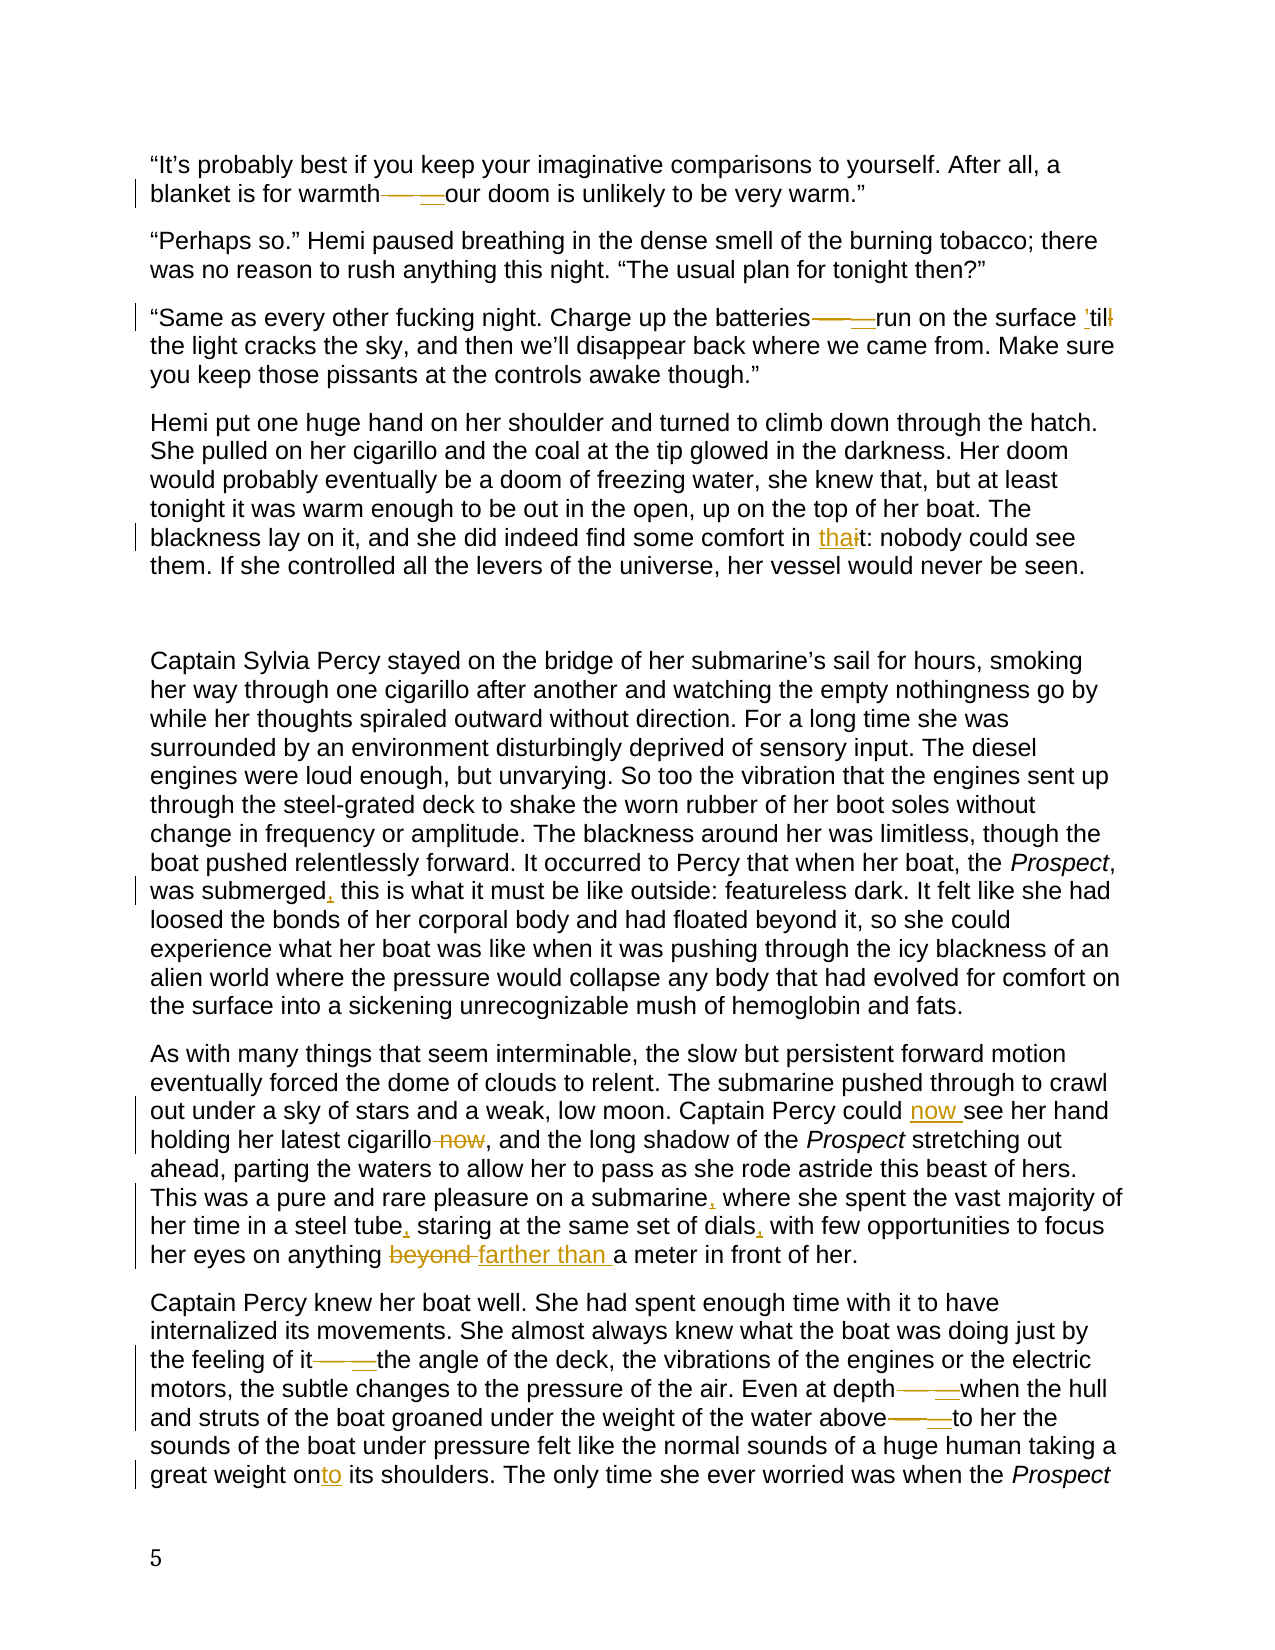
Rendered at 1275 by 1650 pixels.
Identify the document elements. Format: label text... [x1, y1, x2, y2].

text Hemi put one huge hand on her shoulder and turned to climb down through the hatch. She pulled on her cigarillo and the coal at the tip glowed in the darkness. Her doom would probably eventually be a doom of freezing water, she knew that, but at least tonight it was warm enough to be out in the open, up on the top of her boat. The blackness lay on it, and she did indeed find some comfort in that: nobody could see them. If she controlled all the levers of the universe, her vessel would never be seen. [150, 407, 1125, 580]
text Captain Percy knew her boat well. She had spent enough time with it to have internalized its movements. She almost always knew what the boat was doing just by the feeling of it—the angle of the deck, the vibrations of the engines or the electric motors, the subtle changes to the pressure of the air. Even at depth—when the hull and struts of the boat groaned under the weight of the water above—to her the sounds of the boat under pressure felt like the normal sounds of a huge human taking a great weight onto its shoulders. The only time she ever worried was when the Prospect [150, 1287, 1125, 1489]
text “Same as every other fucking night. Charge up the batteries—run on the surface ’til the light cracks the sky, and then we’ll disappear back where we came from. Make sure you keep those pissants at the controls awake though.” [150, 302, 1125, 389]
text “It’s probably best if you keep your imaginative comparisons to yourself. After all, a blanket is for warmth—our doom is unlikely to be very warm.” [150, 150, 1125, 207]
text As with many things that seem interminable, the slow but persistent forward motion eventually forced the dome of clouds to relent. The submarine pushed through to crawl out under a sky of stars and a weak, low moon. Captain Percy could now see her hand holding her latest cigarillo, and the long shadow of the Prospect stretching out ahead, parting the waters to allow her to pass as she rode astride this beast of hers. This was a pure and rare pleasure on a submarine, where she spent the vast majority of her time in a steel tube, staring at the same set of dials, with few opportunities to focus her eyes on anything farther than a meter in front of her. [150, 1039, 1125, 1269]
text “Perhaps so.” Hemi paused breathing in the dense smell of the burning tobacco; there was no reason to rush anything this night. “The usual plan for tonight then?” [150, 226, 1125, 284]
text Captain Sylvia Percy stayed on the bridge of her submarine’s sail for hours, smoking her way through one cigarillo after another and watching the empty nothingness go by while her thoughts spiraled outward without direction. For a long time she was surrounded by an environment disturbingly deprived of sensory input. The diesel engines were loud enough, but unvarying. So too the vibration that the engines sent up through the steel-grated deck to shake the worn rubber of her boot soles without change in frequency or amplitude. The blackness around her was limitless, though the boat pushed relentlessly forward. It occurred to Percy that when her boat, the Prospect, was submerged, this is what it must be like outside: featureless dark. It felt like she had loosed the bonds of her corporal body and had floated beyond it, so she could experience what her boat was like when it was pushing through the icy blackness of an alien world where the pressure would collapse any body that had evolved for comfort on the surface into a sickening unrecognizable mush of hemoglobin and fats. [150, 646, 1125, 1020]
